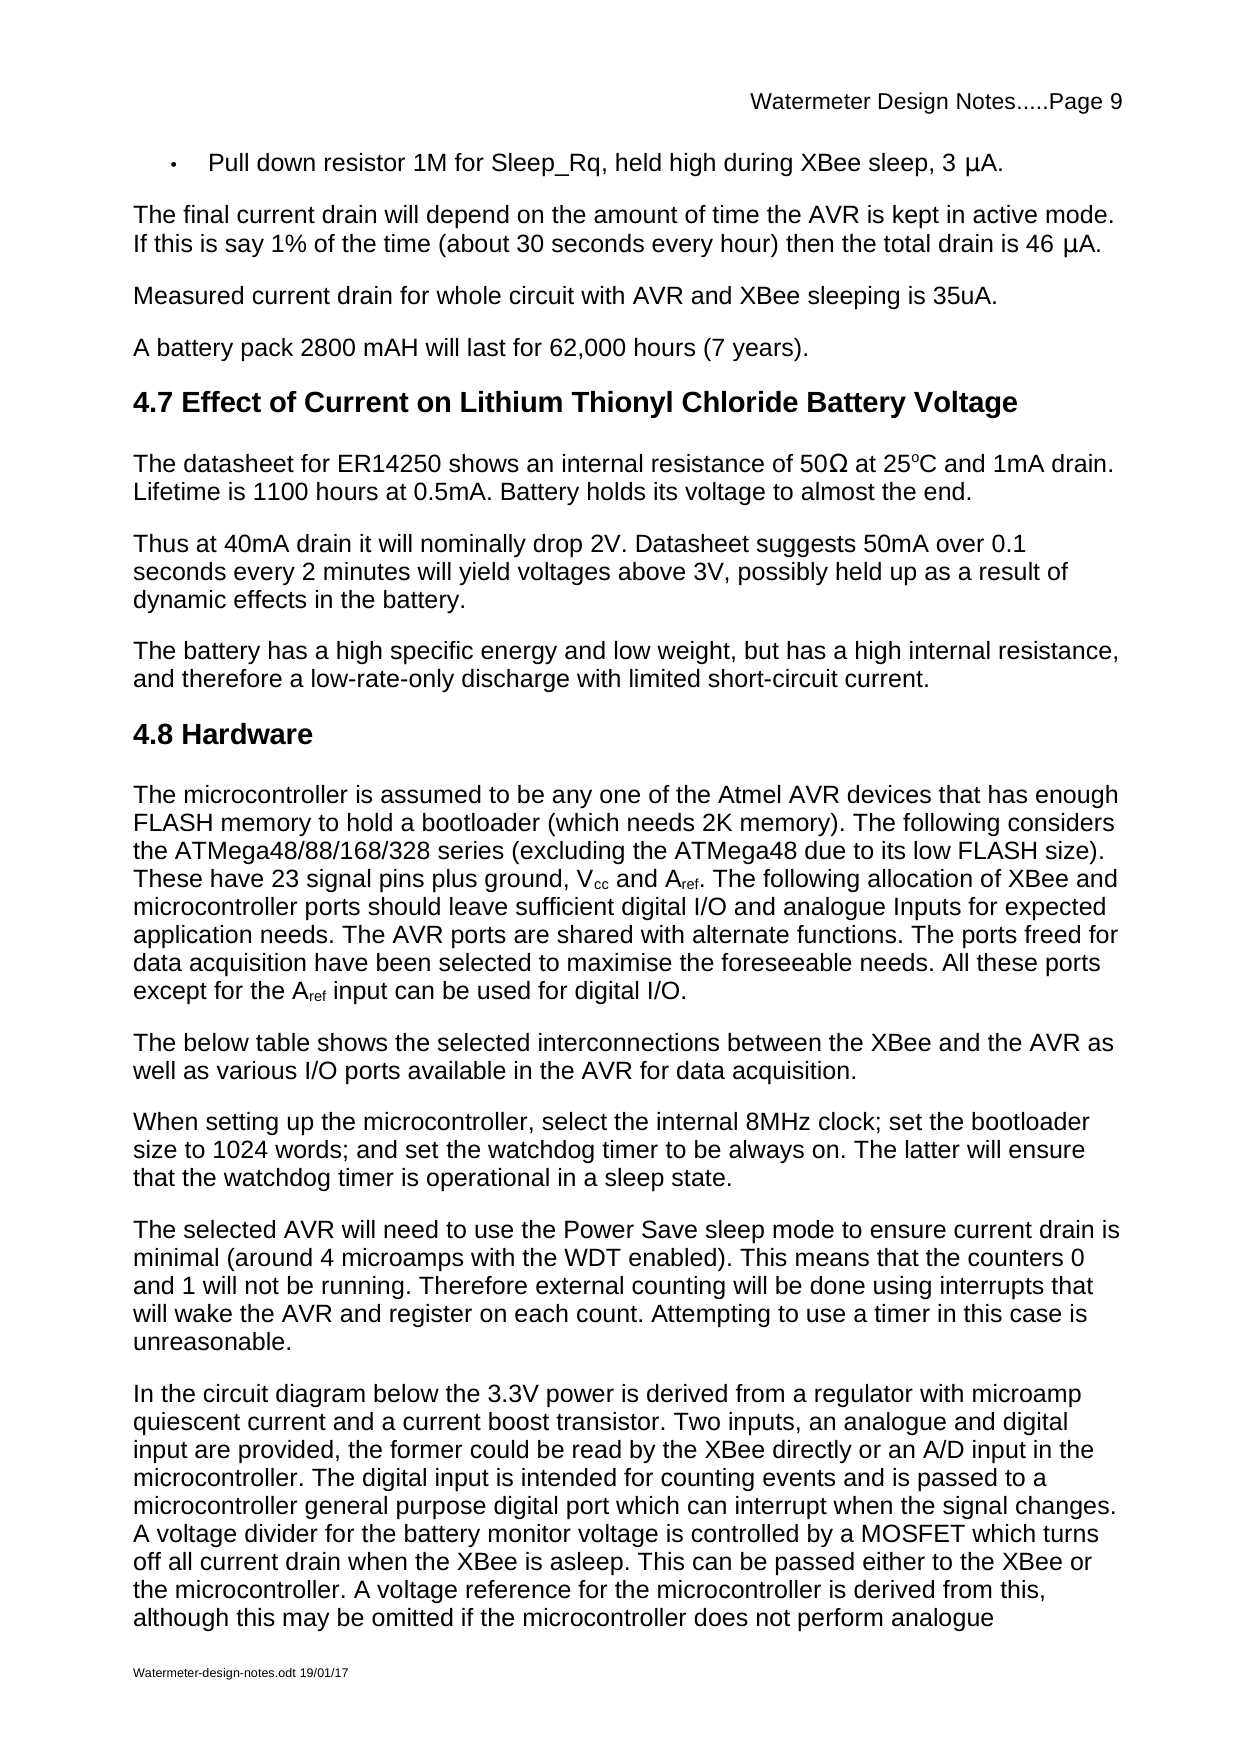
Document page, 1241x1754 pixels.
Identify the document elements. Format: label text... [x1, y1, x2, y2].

text A battery pack 2800 mAH will last for 62,000 hours (7 years). [133, 333, 1123, 362]
subtitle Effect of Current on Lithium Thionyl Chloride Battery Voltage [133, 386, 1123, 419]
subtitle Hardware [133, 718, 1123, 751]
text The microcontroller is assumed to be any one of the Atmel AVR devices that has enough FLASH memory to hold a bootloader (which needs 2K memory). The following considers the ATMega48/88/168/328 series (excluding the ATMega48 due to its low FLASH size). These have 23 signal pins plus ground, Vcc and Aref. The following allocation of XBee and microcontroller ports should leave sufficient digital I/O and analogue Inputs for expected application needs. The AVR ports are shared with alternate functions. The ports freed for data acquisition have been selected to maximise the foreseeable needs. All these ports except for the Aref input can be used for digital I/O. [133, 781, 1123, 1005]
text The below table shows the selected interconnections between the XBee and the AVR as well as various I/O ports available in the AVR for data acquisition. [133, 1028, 1123, 1084]
text Measured current drain for whole circuit with AVR and XBee sleeping is 35uA. [133, 282, 1123, 310]
text The selected AVR will need to use the Power Save sleep mode to ensure current drain is minimal (around 4 microamps with the WDT enabled). This means that the counters 0 and 1 will not be running. Therefore external counting will be done using interrupts that will wake the AVR and register on each count. Attempting to use a timer in this case is unreasonable. [133, 1216, 1123, 1356]
text Thus at 40mA drain it will nominally drop 2V. Datasheet suggests 50mA over 0.1 seconds every 2 minutes will yield voltages above 3V, possibly held up as a result of dynamic effects in the battery. [133, 529, 1123, 614]
list Pull down resistor 1M for Sleep_Rq, held high during XBee sleep, 3 μA. [170, 149, 1123, 178]
text When setting up the microcontroller, select the internal 8MHz clock; set the bootloader size to 1024 words; and set the watchdog timer to be always on. The latter will ensure that the watchdog timer is operational in a sleep state. [133, 1108, 1123, 1192]
text In the circuit diagram below the 3.3V power is derived from a regulator with microamp quiescent current and a current boost transistor. Two inputs, an analogue and digital input are provided, the former could be read by the XBee directly or an A/D input in the microcontroller. The digital input is intended for counting events and is passed to a microcontroller general purpose digital port which can interrupt when the signal changes. A voltage divider for the battery monitor voltage is controlled by a MOSFET which turns off all current drain when the XBee is asleep. This can be passed either to the XBee or the microcontroller. A voltage reference for the microcontroller is derived from this, although this may be omitted if the microcontroller does not perform analogue [133, 1380, 1123, 1632]
text The datasheet for ER14250 shows an internal resistance of 50Ω at 25oC and 1mA drain. Lifetime is 1100 hours at 0.5mA. Battery holds its voltage to almost the end. [133, 449, 1123, 506]
text The battery has a high specific energy and low weight, but has a high internal resistance, and therefore a low-rate-only discharge with limited short-circuit current. [133, 637, 1123, 693]
text The final current drain will depend on the amount of time the AVR is kept in active mode. If this is say 1% of the time (about 30 seconds every hour) then the total drain is 46 μA. [133, 201, 1123, 258]
